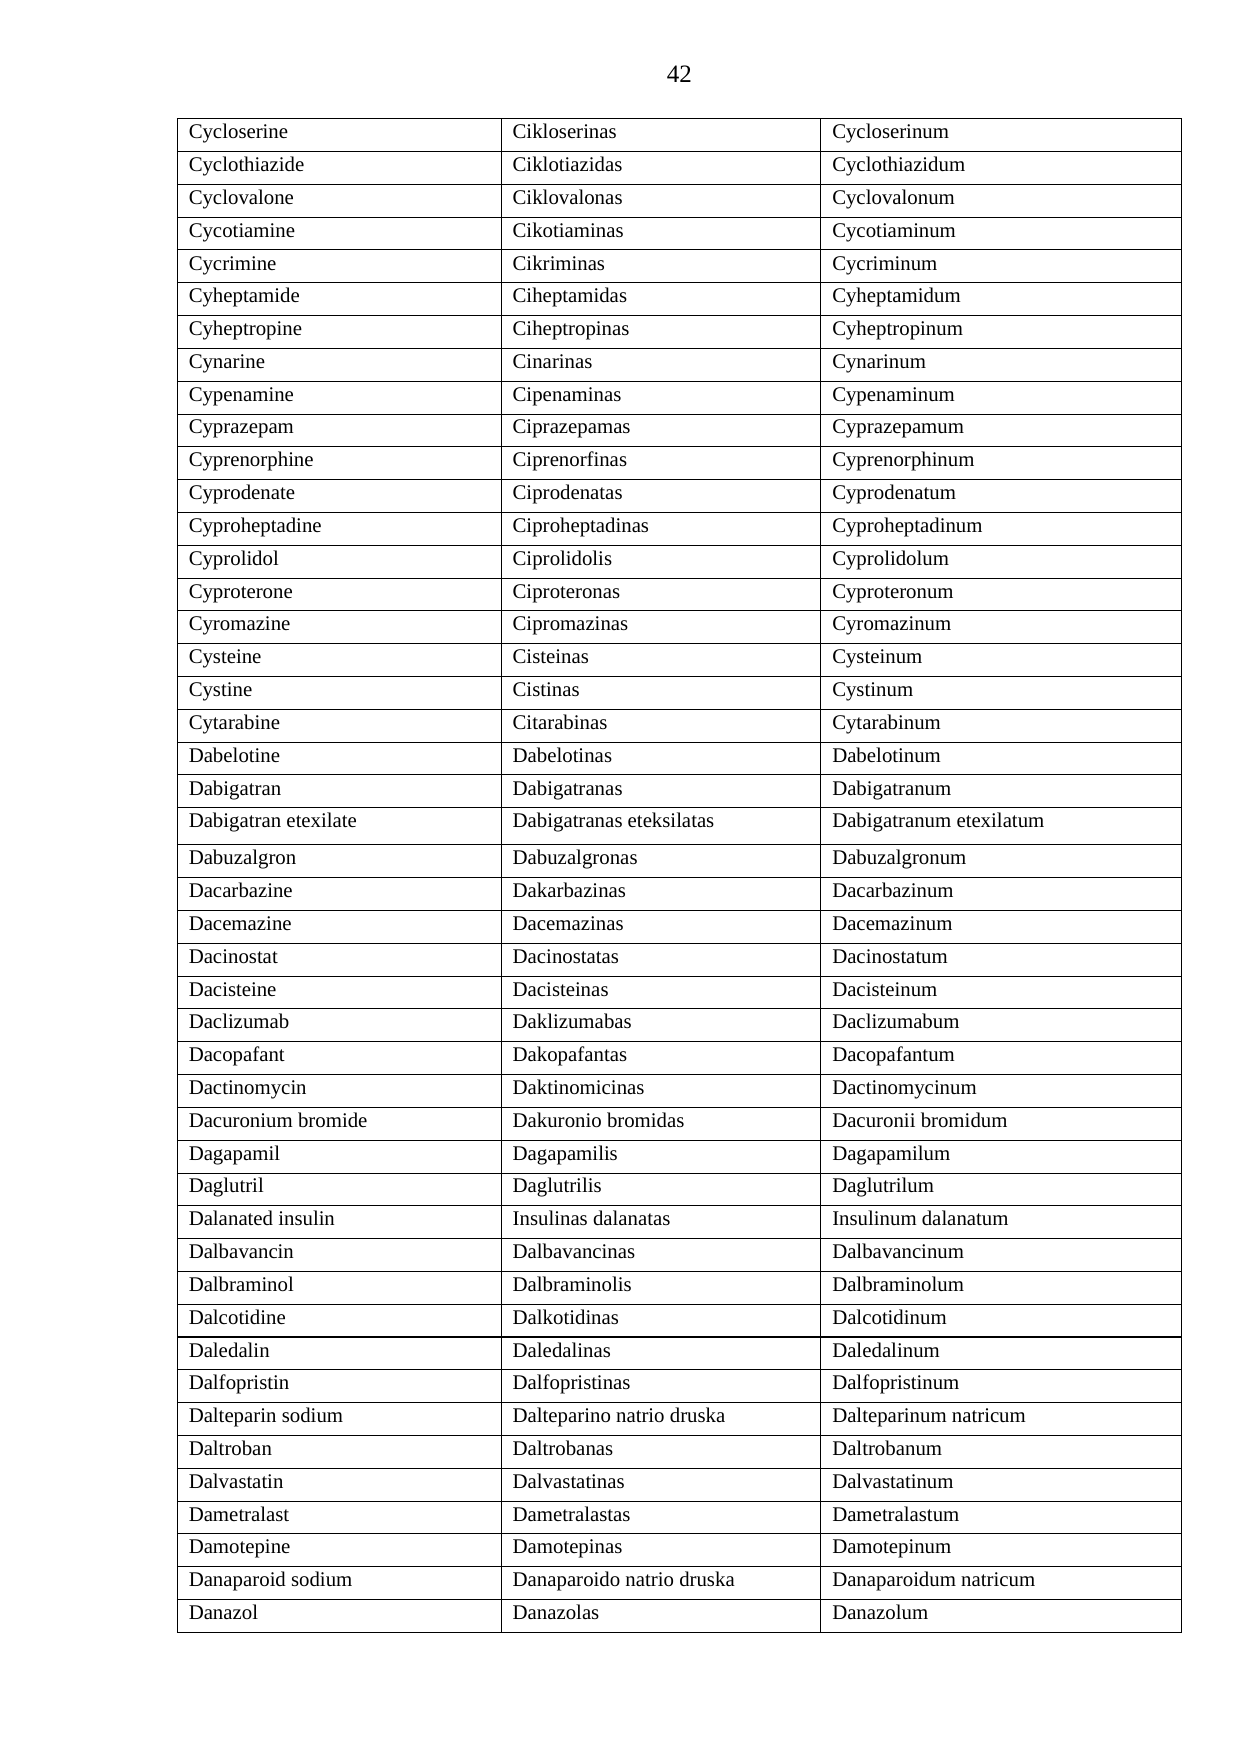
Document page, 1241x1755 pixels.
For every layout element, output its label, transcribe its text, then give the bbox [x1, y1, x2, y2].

table_cell Cyprolidol [178, 546, 501, 577]
table_cell Cyprazepamum [821, 415, 1181, 446]
table_cell Dabigatranas eteksilatas [502, 808, 820, 844]
table_cell Dalfopristin [178, 1370, 501, 1402]
table_cell Cystine [178, 677, 501, 709]
table_cell Cyheptamide [178, 283, 501, 315]
table_cell Cyproheptadinum [821, 513, 1181, 545]
table_cell Dabelotine [178, 743, 501, 774]
table_cell Dagapamilum [821, 1141, 1181, 1172]
table_cell Cikriminas [502, 250, 820, 282]
table_cell Daglutrilum [821, 1174, 1181, 1205]
table_cell Cikotiaminas [502, 218, 820, 249]
table_cell Dabuzalgronum [821, 845, 1181, 877]
table_cell Daclizumabum [821, 1009, 1181, 1041]
table_cell Daltrobanum [821, 1436, 1181, 1468]
table_cell Danaparoidum natricum [821, 1567, 1181, 1599]
table_cell Insulinas dalanatas [502, 1206, 820, 1238]
table_cell Danazol [178, 1600, 501, 1632]
table_cell Dabelotinas [502, 743, 820, 774]
table_cell Cycrimine [178, 250, 501, 282]
table_cell Dacinostatas [502, 944, 820, 976]
table_cell Dalvastatinas [502, 1469, 820, 1501]
table_cell Dacarbazine [178, 878, 501, 910]
table_cell Dakarbazinas [502, 878, 820, 910]
table_cell Daglutril [178, 1174, 501, 1205]
table_cell Cynarinum [821, 349, 1181, 381]
table_cell Dalbavancinas [502, 1239, 820, 1271]
table_cell Dacemazine [178, 911, 501, 943]
table_cell Danazolum [821, 1600, 1181, 1632]
table_cell Cistinas [502, 677, 820, 709]
table_cell Citarabinas [502, 710, 820, 742]
table_cell Dametralastas [502, 1502, 820, 1533]
table_cell Dacopafantum [821, 1042, 1181, 1074]
table_cell Cypenaminum [821, 382, 1181, 413]
table_cell Dalteparinum natricum [821, 1403, 1181, 1435]
table_cell Dacinostat [178, 944, 501, 976]
table_cell Dabuzalgron [178, 845, 501, 877]
table_cell Cipromazinas [502, 611, 820, 643]
table_cell Dalcotidinum [821, 1305, 1181, 1336]
table_cell Dalbavancin [178, 1239, 501, 1271]
table_cell Dalbraminol [178, 1272, 501, 1304]
table_cell Damotepinum [821, 1534, 1181, 1566]
table_cell Daclizumab [178, 1009, 501, 1041]
table_cell Dabelotinum [821, 743, 1181, 774]
table_cell Dalteparin sodium [178, 1403, 501, 1435]
table_cell Cycriminum [821, 250, 1181, 282]
table_cell Ciheptamidas [502, 283, 820, 315]
table_cell Cycloserinum [821, 119, 1181, 151]
table_cell Cyprazepam [178, 415, 501, 446]
table_cell Cyheptropine [178, 316, 501, 348]
table_cell Cyheptamidum [821, 283, 1181, 315]
table_cell Dalvastatin [178, 1469, 501, 1501]
table_cell Dagapamil [178, 1141, 501, 1172]
table_cell Damotepinas [502, 1534, 820, 1566]
table_cell Dactinomycinum [821, 1075, 1181, 1107]
table_cell Cyclovalonum [821, 185, 1181, 217]
table_cell Dacemazinum [821, 911, 1181, 943]
table_cell Ciproteronas [502, 579, 820, 610]
table_cell Dalanated insulin [178, 1206, 501, 1238]
table_cell Ciklotiazidas [502, 152, 820, 184]
table_cell Ciproheptadinas [502, 513, 820, 545]
table_cell Ciprenorfinas [502, 447, 820, 479]
table_cell Dabigatranum [821, 775, 1181, 807]
table_cell Dagapamilis [502, 1141, 820, 1172]
table_cell Cyprolidolum [821, 546, 1181, 577]
table_cell Dalkotidinas [502, 1305, 820, 1336]
table_cell Cyromazine [178, 611, 501, 643]
table_cell Cystinum [821, 677, 1181, 709]
table_cell Dalvastatinum [821, 1469, 1181, 1501]
table_cell Dacarbazinum [821, 878, 1181, 910]
table_cell Dametralastum [821, 1502, 1181, 1533]
table_cell Dacisteinas [502, 977, 820, 1008]
table_cell Cyclothiazidum [821, 152, 1181, 184]
table_cell Daglutrilis [502, 1174, 820, 1205]
table_cell Cycotiamine [178, 218, 501, 249]
table_cell Daktinomicinas [502, 1075, 820, 1107]
table_cell Daltrobanas [502, 1436, 820, 1468]
table_cell Dacisteine [178, 977, 501, 1008]
table_cell Ciprolidolis [502, 546, 820, 577]
table_cell Cyclovalone [178, 185, 501, 217]
table_cell Ciprazepamas [502, 415, 820, 446]
table_cell Dacuronium bromide [178, 1108, 501, 1139]
table_cell Dalfopristinas [502, 1370, 820, 1402]
table_cell Daklizumabas [502, 1009, 820, 1041]
table_cell Ciklovalonas [502, 185, 820, 217]
table_cell Cyromazinum [821, 611, 1181, 643]
table_cell Dalcotidine [178, 1305, 501, 1336]
table_cell Dacinostatum [821, 944, 1181, 976]
table_cell Danazolas [502, 1600, 820, 1632]
table_cell Cypenamine [178, 382, 501, 413]
table_cell Dabuzalgronas [502, 845, 820, 877]
table_cell Dalbavancinum [821, 1239, 1181, 1271]
table_cell Cyproteronum [821, 579, 1181, 610]
table_cell Daledalinum [821, 1338, 1181, 1369]
table_cell Daledalinas [502, 1338, 820, 1369]
table_cell Dactinomycin [178, 1075, 501, 1107]
table_cell Cyprenorphine [178, 447, 501, 479]
table_cell Daledalin [178, 1338, 501, 1369]
table_cell Cytarabinum [821, 710, 1181, 742]
table_cell Cytarabine [178, 710, 501, 742]
table_cell Damotepine [178, 1534, 501, 1566]
table_cell Insulinum dalanatum [821, 1206, 1181, 1238]
table_cell Cynarine [178, 349, 501, 381]
table_cell Cysteinum [821, 644, 1181, 676]
table_cell Dalbraminolum [821, 1272, 1181, 1304]
table_cell Danaparoid sodium [178, 1567, 501, 1599]
table_cell Cyclothiazide [178, 152, 501, 184]
table_cell Dametralast [178, 1502, 501, 1533]
table_cell Ciprodenatas [502, 480, 820, 512]
table_cell Dakopafantas [502, 1042, 820, 1074]
table_cell Danaparoido natrio druska [502, 1567, 820, 1599]
table_cell Cipenaminas [502, 382, 820, 413]
table_cell Cyheptropinum [821, 316, 1181, 348]
table_cell Dakuronio bromidas [502, 1108, 820, 1139]
table_cell Cyprodenate [178, 480, 501, 512]
table_cell Dalbraminolis [502, 1272, 820, 1304]
table_cell Cinarinas [502, 349, 820, 381]
table_cell Dacemazinas [502, 911, 820, 943]
table_cell Dacisteinum [821, 977, 1181, 1008]
table_cell Cyproheptadine [178, 513, 501, 545]
table_cell Cyproterone [178, 579, 501, 610]
table_cell Cycotiaminum [821, 218, 1181, 249]
table_cell Daltroban [178, 1436, 501, 1468]
table_cell Dalteparino natrio druska [502, 1403, 820, 1435]
table_cell Cycloserine [178, 119, 501, 151]
table_cell Dacuronii bromidum [821, 1108, 1181, 1139]
table_cell Cyprodenatum [821, 480, 1181, 512]
table_cell Dacopafant [178, 1042, 501, 1074]
table_cell Dabigatran [178, 775, 501, 807]
table_cell Dabigatranas [502, 775, 820, 807]
table_cell Cisteinas [502, 644, 820, 676]
table_cell Dabigatranum etexilatum [821, 808, 1181, 844]
table_cell Cysteine [178, 644, 501, 676]
table_cell Ciheptropinas [502, 316, 820, 348]
table_cell Cyprenorphinum [821, 447, 1181, 479]
table_cell Dabigatran etexilate [178, 808, 501, 844]
table_cell Dalfopristinum [821, 1370, 1181, 1402]
table_cell Cikloserinas [502, 119, 820, 151]
